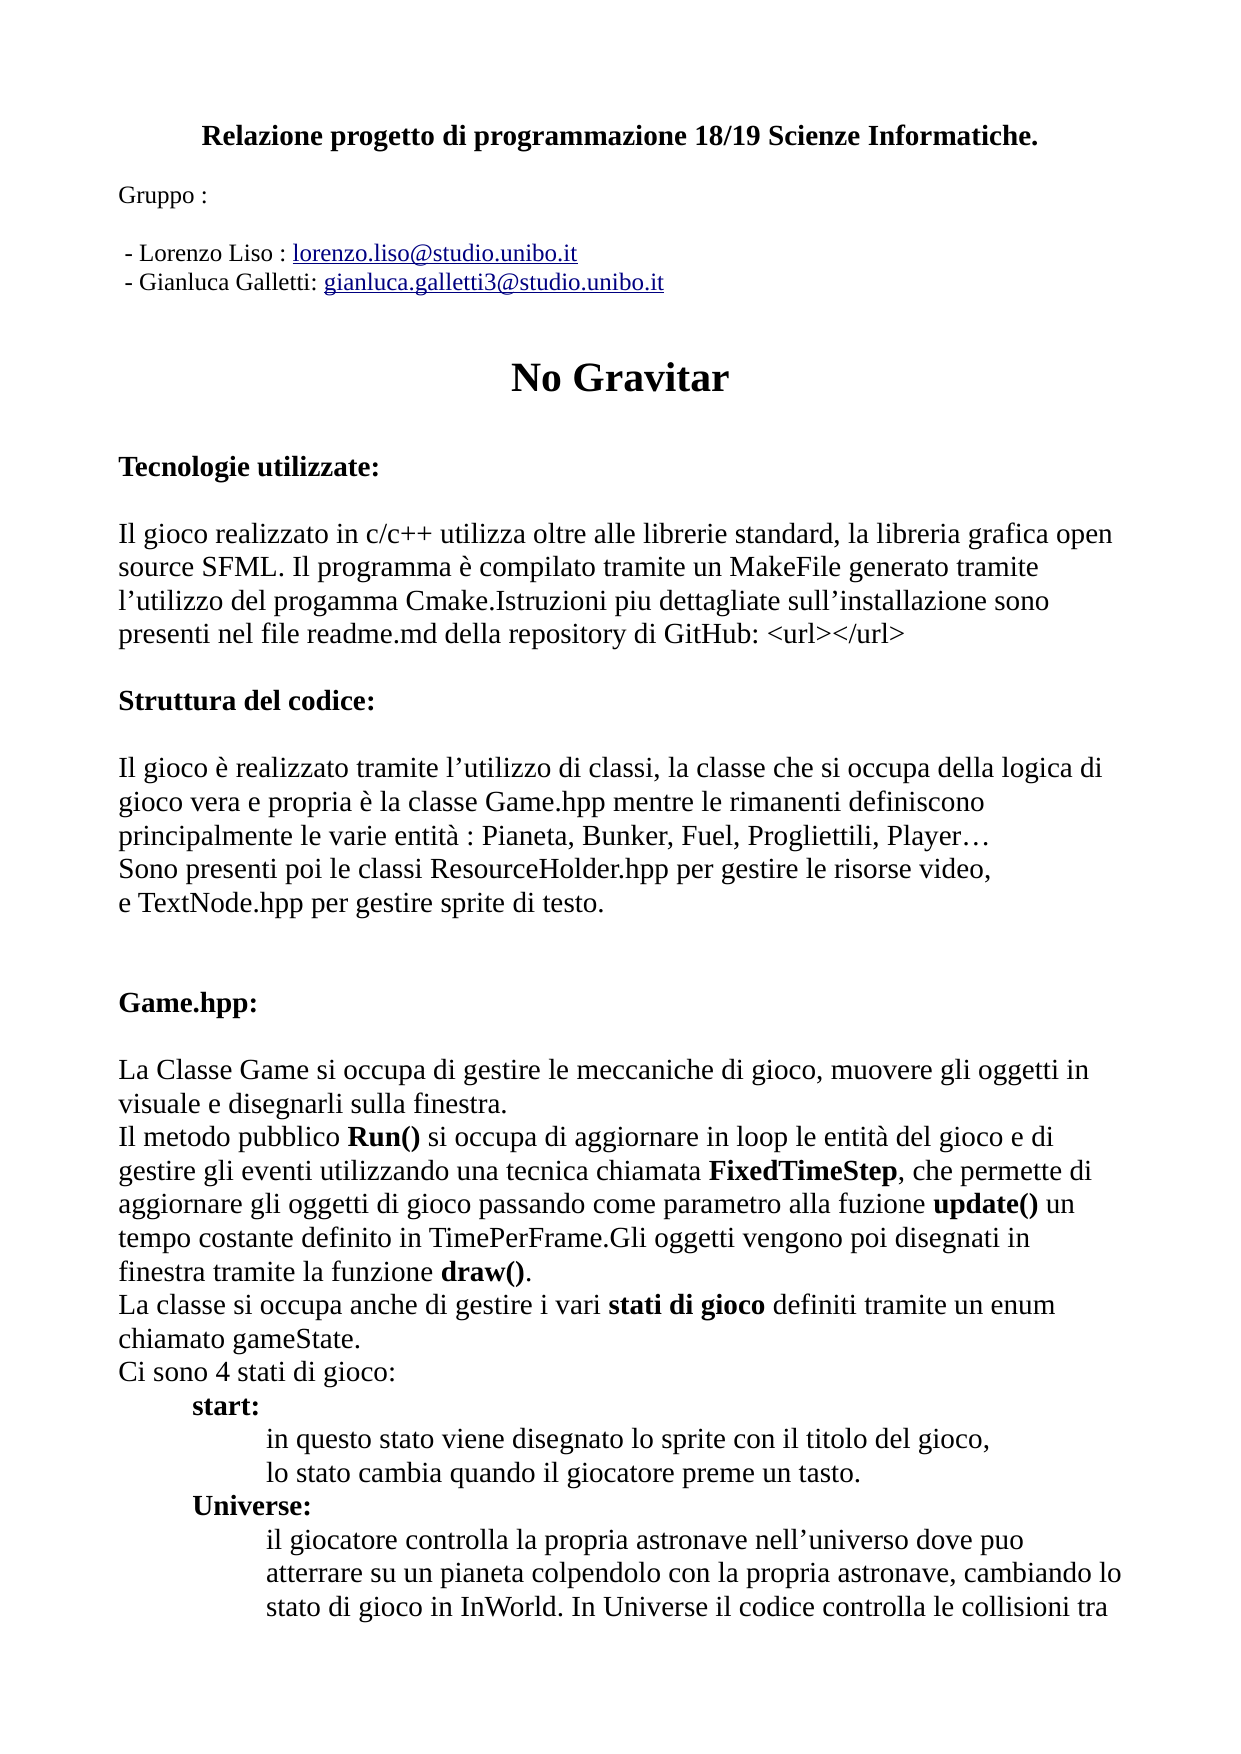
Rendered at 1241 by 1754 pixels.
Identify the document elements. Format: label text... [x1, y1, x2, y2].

text Universe: [118, 1488, 1122, 1522]
text Tecnologie utilizzate: [118, 449, 1122, 482]
text Il gioco realizzato in c/c++ utilizza oltre alle librerie standard, la libreria grafica open source SFML. Il programma è compilato tramite un MakeFile generato tramite l’utilizzo del progamma Cmake.Istruzioni piu dettagliate sull’installazione sono presenti nel file readme.md della repository di GitHub: <url></url> [118, 516, 1122, 650]
text in questo stato viene disegnato lo sprite con il titolo del gioco, [118, 1421, 1122, 1455]
text il giocatore controlla la propria astronave nell’universo dove puo atterrare su un pianeta colpendolo con la propria astronave, cambiando lo stato di gioco in InWorld. In Universe il codice controlla le collisioni tra [118, 1522, 1122, 1623]
text No Gravitar [118, 353, 1122, 401]
text - Lorenzo Liso : lorenzo.liso@studio.unibo.it [118, 238, 1122, 267]
text - Gianluca Galletti: gianluca.galletti3@studio.unibo.it [118, 267, 1122, 295]
text lo stato cambia quando il giocatore preme un tasto. [118, 1455, 1122, 1488]
text start: [118, 1388, 1122, 1421]
text Ci sono 4 stati di gioco: [118, 1354, 1122, 1388]
text La classe si occupa anche di gestire i vari stati di gioco definiti tramite un enum chiamato gameState. [118, 1287, 1122, 1354]
text La Classe Game si occupa di gestire le meccaniche di gioco, muovere gli oggetti in visuale e disegnarli sulla finestra. [118, 1052, 1122, 1119]
text Il metodo pubblico Run() si occupa di aggiornare in loop le entità del gioco e di gestire gli eventi utilizzando una tecnica chiamata FixedTimeStep, che permette di aggiornare gli oggetti di gioco passando come parametro alla fuzione update() un tempo costante definito in TimePerFrame.Gli oggetti vengono poi disegnati in finestra tramite la funzione draw(). [118, 1119, 1122, 1287]
text Game.hpp: [118, 985, 1122, 1019]
text Il gioco è realizzato tramite l’utilizzo di classi, la classe che si occupa della logica di gioco vera e propria è la classe Game.hpp mentre le rimanenti definiscono principalmente le varie entità : Pianeta, Bunker, Fuel, Progliettili, Player… [118, 751, 1122, 851]
text e TextNode.hpp per gestire sprite di testo. [118, 885, 1122, 918]
text Gruppo : [118, 180, 1122, 209]
text Sono presenti poi le classi ResourceHolder.hpp per gestire le risorse video, [118, 851, 1122, 885]
text Struttura del codice: [118, 683, 1122, 717]
text Relazione progetto di programmazione 18/19 Scienze Informatiche. [118, 118, 1122, 152]
